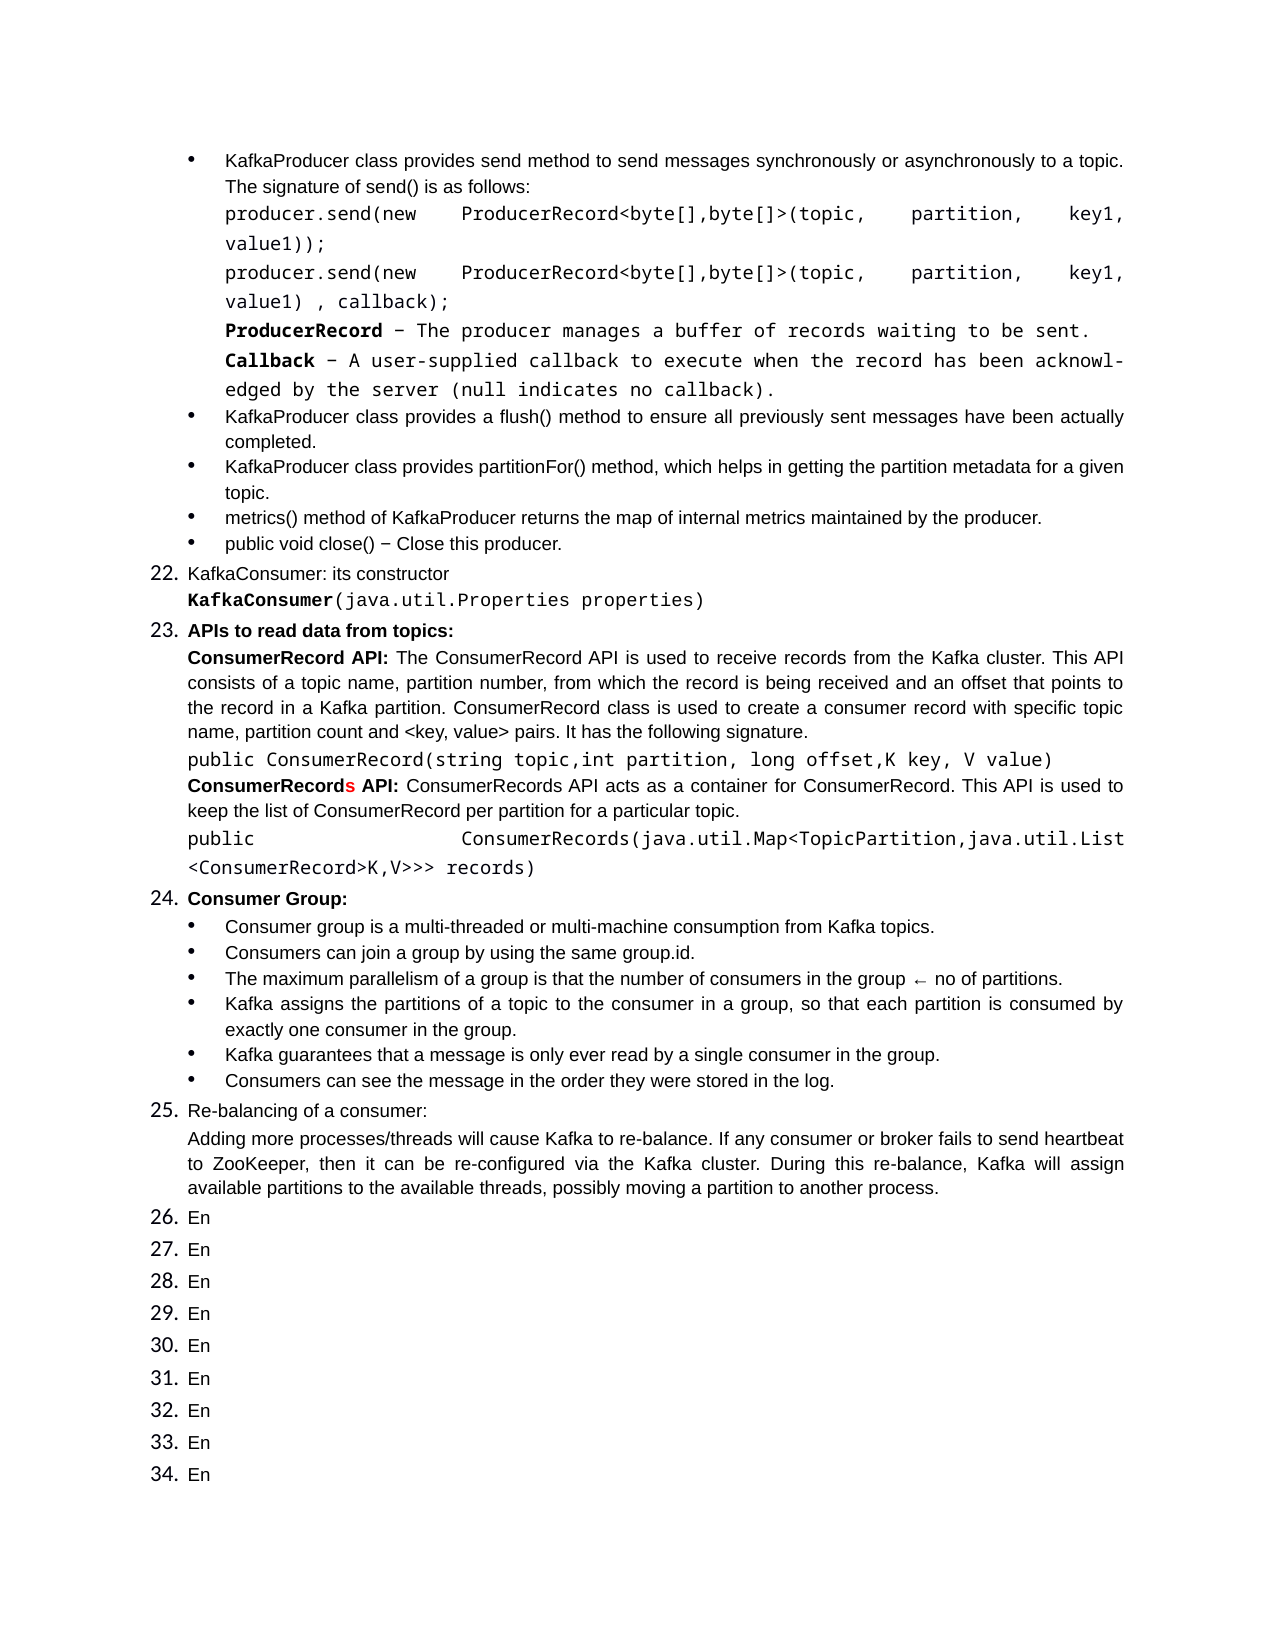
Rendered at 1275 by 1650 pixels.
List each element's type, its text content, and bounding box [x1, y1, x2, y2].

list metrics() method of KafkaProducer returns the map of internal metrics maintained by the producer. [187, 506, 1125, 529]
list public ConsumerRecords(java.util.Map<TopicPartition,java.util.List <ConsumerRecord>K,V>>> records) [150, 825, 1125, 880]
list Callback − A user-supplied callback to execute when the record has been acknowl-edged by the server (null indicates no callback). [187, 347, 1125, 402]
list KafkaConsumer: its constructor [150, 558, 1125, 586]
list public void close() − Close this producer. [187, 532, 1125, 555]
list KafkaProducer class provides a flush() method to ensure all previously sent messages have been actually completed. [187, 405, 1125, 453]
list Re-balancing of a consumer: [150, 1095, 1125, 1123]
list public ConsumerRecord(string topic,int partition, long offset,K key, V value) [150, 746, 1125, 772]
list Consumers can see the message in the order they were stored in the log. [187, 1069, 1125, 1092]
list Kafka assigns the partitions of a topic to the consumer in a group, so that each partition is consumed by exactly one consumer in the group. [187, 993, 1125, 1040]
list ProducerRecord − The producer manages a buffer of records waiting to be sent. [187, 318, 1125, 343]
list KafkaConsumer(java.util.Properties properties) [150, 590, 1125, 612]
list En [150, 1459, 1125, 1487]
list producer.send(new ProducerRecord<byte[],byte[]>(topic, partition, key1, value1)); [187, 201, 1125, 255]
list ConsumerRecord API: The ConsumerRecord API is used to receive records from the Kafka cluster. This API consists of a topic name, partition number, from which the record is being received and an offset that points to the record in a Kafka partition. ConsumerRecord class is used to create a consumer record with specific topic name, partition count and <key, value> pairs. It has the following signature. [150, 647, 1125, 743]
list ConsumerRecords API: ConsumerRecords API acts as a container for ConsumerRecord. This API is used to keep the list of ConsumerRecord per partition for a particular topic. [150, 775, 1125, 822]
list producer.send(new ProducerRecord<byte[],byte[]>(topic, partition, key1, value1) , callback); [187, 259, 1125, 314]
list Consumer Group: [150, 883, 1125, 911]
list Adding more processes/threads will cause Kafka to re-balance. If any consumer or broker fails to send heartbeat to ZooKeeper, then it can be re-configured via the Kafka cluster. During this re-balance, Kafka will assign available partitions to the available threads, possibly moving a partition to another process. [150, 1127, 1125, 1199]
list KafkaProducer class provides partitionFor() method, which helps in getting the partition metadata for a given topic. [187, 456, 1125, 503]
list Consumer group is a multi-threaded or multi-machine consumption from Kafka topics. [187, 916, 1125, 938]
list En [150, 1234, 1125, 1262]
list Kafka guarantees that a message is only ever read by a single consumer in the group. [187, 1044, 1125, 1066]
list En [150, 1331, 1125, 1359]
list The maximum parallelism of a group is that the number of consumers in the group ← no of partitions. [187, 967, 1125, 990]
list En [150, 1395, 1125, 1423]
list Consumers can join a group by using the same group.id. [187, 941, 1125, 964]
list En [150, 1266, 1125, 1294]
list KafkaProducer class provides send method to send messages synchronously or asynchronously to a topic. The signature of send() is as follows: [187, 150, 1125, 197]
list En [150, 1363, 1125, 1391]
list En [150, 1202, 1125, 1230]
list En [150, 1298, 1125, 1326]
list APIs to read data from topics: [150, 615, 1125, 643]
list En [150, 1427, 1125, 1455]
